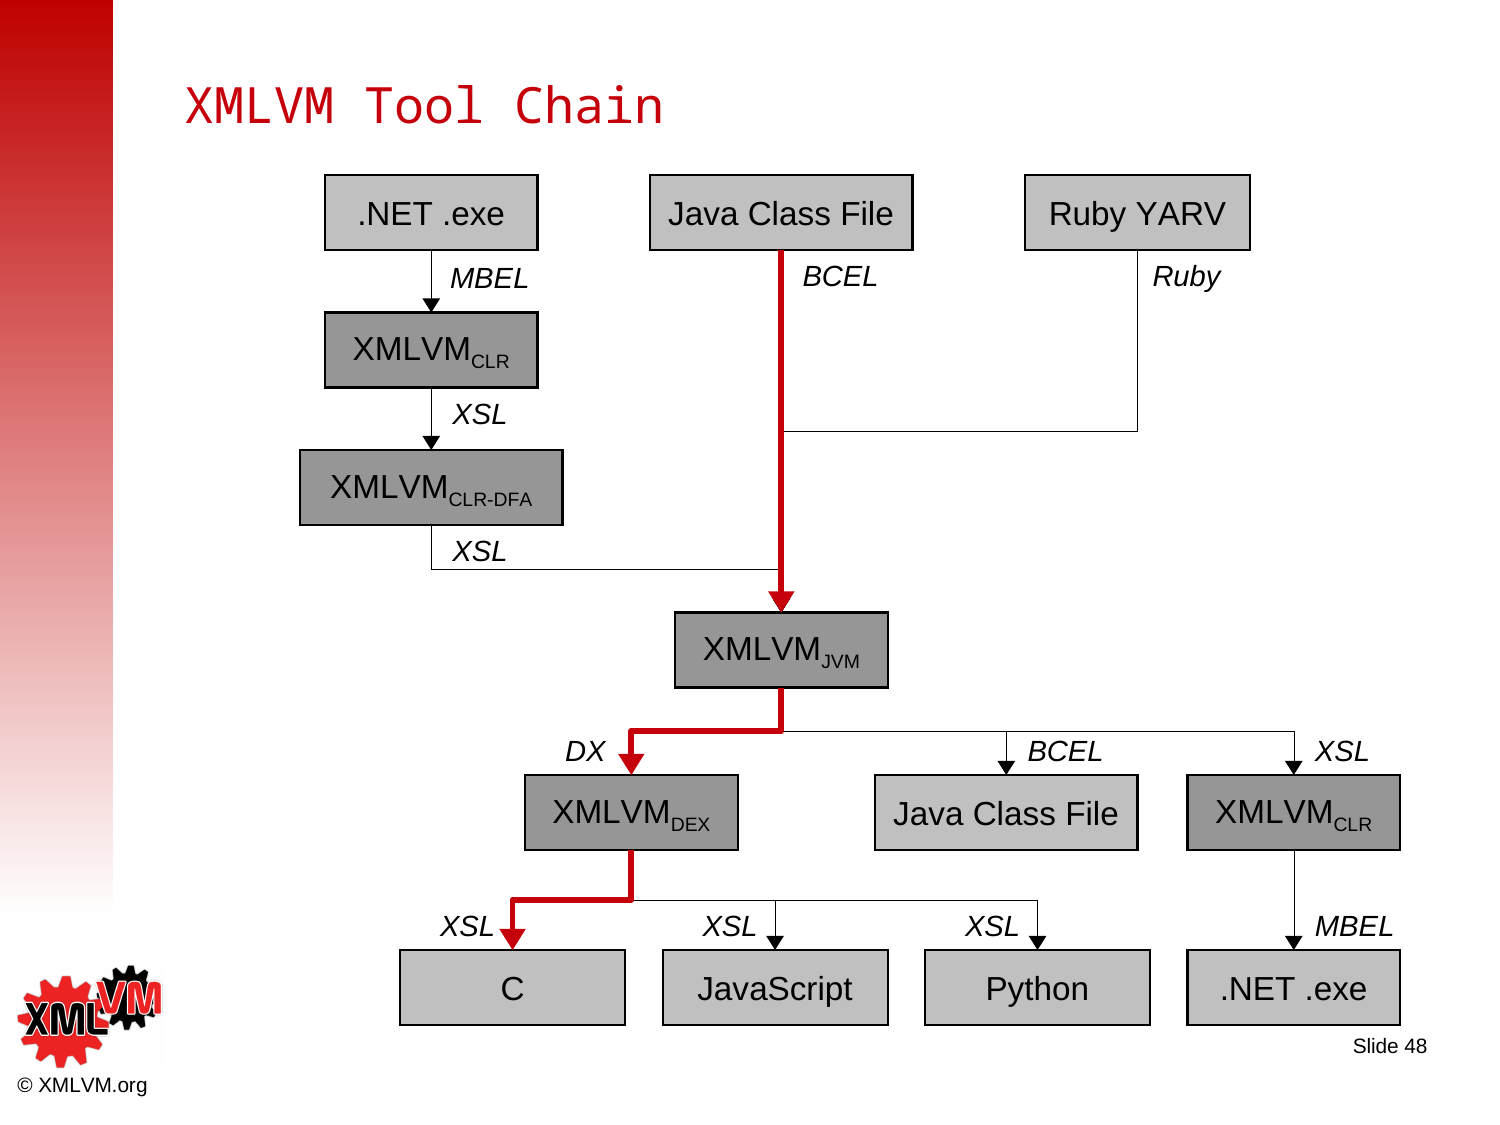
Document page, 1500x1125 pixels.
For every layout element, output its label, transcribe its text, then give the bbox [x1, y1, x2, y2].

text_box XSL [425, 899, 511, 951]
text_box XMLVMJVM [675, 612, 888, 688]
text_box BCEL [787, 249, 894, 301]
text_box XMLVMCLR [1187, 774, 1401, 850]
text_box Ruby [1137, 249, 1236, 301]
title XMLVM Tool Chain [170, 67, 1447, 207]
text_box XSL [1300, 724, 1386, 776]
text_box XMLVMDEX [525, 774, 738, 850]
text_box JavaScript [662, 950, 888, 1026]
text_box .NET .exe [324, 174, 538, 250]
text_box C [400, 950, 626, 1026]
text_box XSL [437, 387, 523, 438]
text_box MBEL [1300, 899, 1410, 951]
text_box .NET .exe [1187, 950, 1401, 1026]
picture [16, 964, 164, 1069]
text_box DX [550, 724, 621, 774]
text_box Ruby YARV [1025, 174, 1251, 250]
text_box XSL [950, 901, 1036, 951]
text_box Python [925, 950, 1151, 1026]
text_box BCEL [1012, 732, 1119, 776]
text_box XMLVMCLR-DFA [300, 450, 563, 526]
text_box BCEL [1012, 724, 1119, 731]
text_box XSL [687, 901, 773, 951]
text_box Java Class File [650, 174, 913, 250]
text_box MBEL [435, 251, 545, 303]
text_box Java Class File [875, 774, 1138, 850]
text_box XMLVMCLR [324, 312, 538, 388]
text_box XSL [437, 524, 523, 576]
